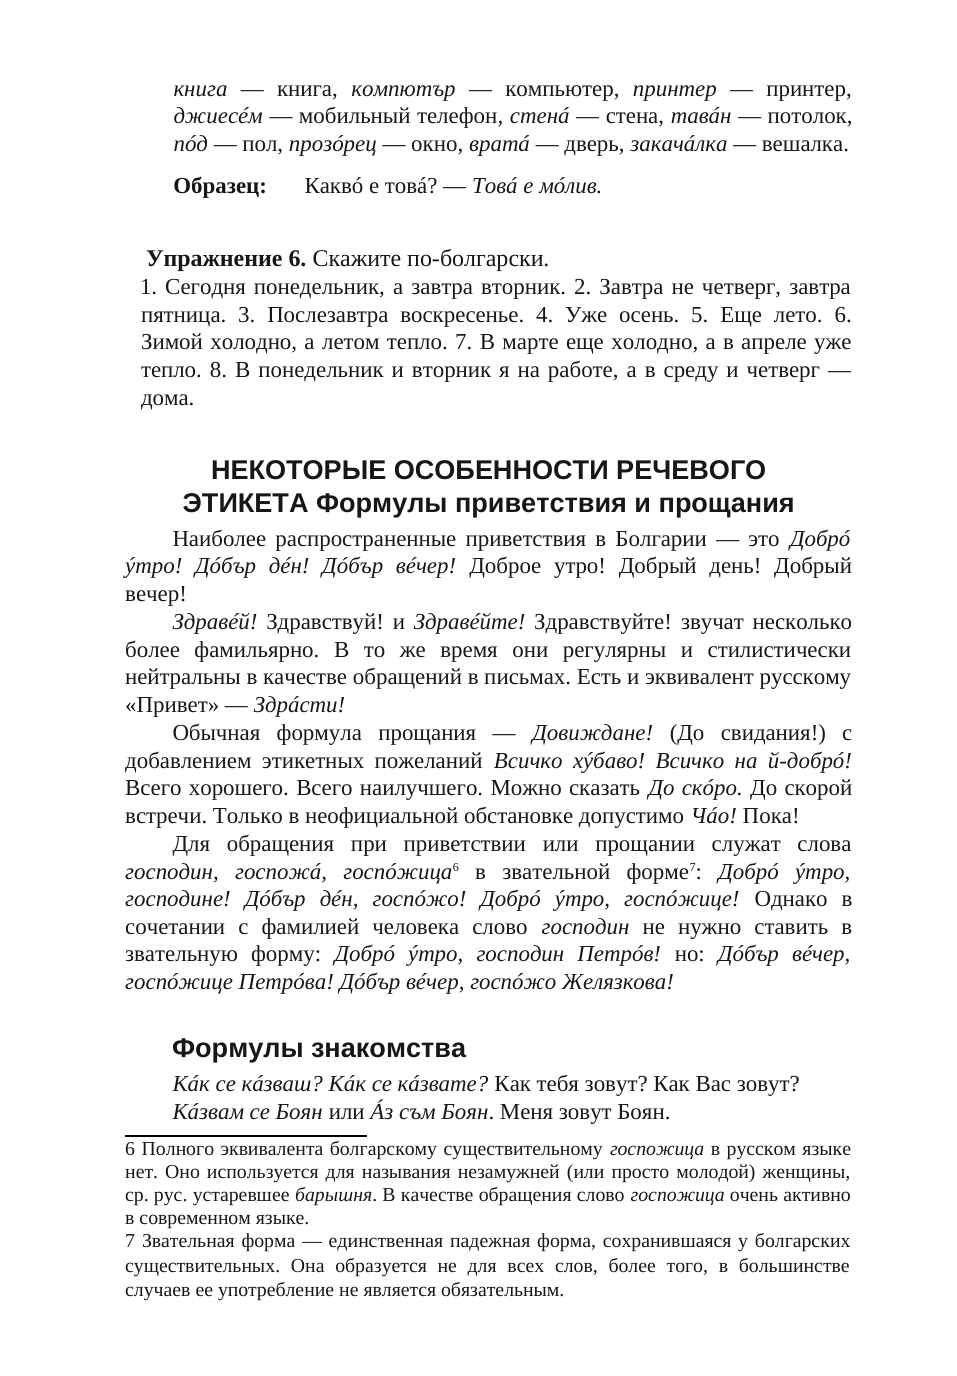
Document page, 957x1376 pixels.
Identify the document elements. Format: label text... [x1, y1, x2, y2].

text Полного эквивалента болгарскому существительному госпожица в русском языке нет. Оно используется для называния незамужней (или просто молодой) женщины, ср. рус. устаревшее барышня. В качестве обращения слово госпожица очень активно в современном языке. [125, 1136, 851, 1229]
subtitle НЕКОТОРЫЕ ОСОБЕННОСТИ РЕЧЕВОГО ЭТИКЕТА Формулы приветствия и прощания [161, 454, 817, 518]
text Кáк се кáзваш? Кáк се кáзвате? Как тебя зовут? Как Вас зовут? [172, 1070, 852, 1097]
text Наиболее распространенные приветствия в Болгарии — это Добрó ýтро! Дóбър дéн! Дóбър вéчер! Доброе утро! Добрый день! Добрый вечер! [125, 525, 852, 606]
text Обычная формула прощания — Довиждане! (До свидания!) с добавлением этикетных пожеланий Всичко хýбаво! Всичко на й-добрó! Всего хорошего. Всего наилучшего. Можно сказать До скóро. До скорой встречи. Только в неофициальной обстановке допустимо Чáо! Пока! [125, 719, 852, 828]
text Звательная форма — единственная падежная форма, сохранившаяся у болгарских существительных. Она образуется не для всех слов, более того, в большинстве случаев ее употребление не является обязательным. [125, 1229, 851, 1301]
text книга — книга, компютър — компьютер, принтер — принтер, джиесéм — мобильный телефон, стенá — стена, тавáн — потолок, пóд — пол, прозóрец — окно, вратá — дверь, закачáлка — вешалка. [172, 75, 852, 157]
text Упражнение 6. Скажите по-болгарски. [140, 244, 852, 271]
text 1. Сегодня понедельник, а завтра вторник. 2. Завтра не четверг, завтра пятница. 3. Послезавтра воскресенье. 4. Уже осень. 5. Еще лето. 6. Зимой холодно, а летом тепло. 7. В марте еще холодно, а в апреле уже тепло. 8. В понедельник и вторник я на работе, а в среду и четверг — дома. [140, 273, 852, 410]
subtitle Формулы знакомства [172, 1032, 857, 1064]
text Образец: Каквó е товá? — Товá е мóлив. [125, 171, 857, 199]
text Здравéй! Здравствуй! и Здравéйте! Здравствуйте! звучат несколько более фамильярно. В то же время они регулярны и стилистически нейтральны в качестве обращений в письмах. Есть и эквивалент русскому «Привет» — Здрáсти! [125, 608, 852, 717]
text Кáзвам се Боян или Áз съм Боян. Меня зовут Боян. [172, 1098, 852, 1125]
text Для обращения при приветствии или прощании служат слова господин, госпожá, госпóжица в звательной форме: Добрó ýтро, господине! Дóбър дéн, госпóжо! Добрó ýтро, госпóжице! Однако в сочетании с фамилией человека слово господин не нужно ставить в звательную форму: Добрó ýтро, господин Петрóв! но: Дóбър вéчер, госпóжице Петрóва! Дóбър вéчер, госпóжо Желязкова! [125, 830, 852, 994]
